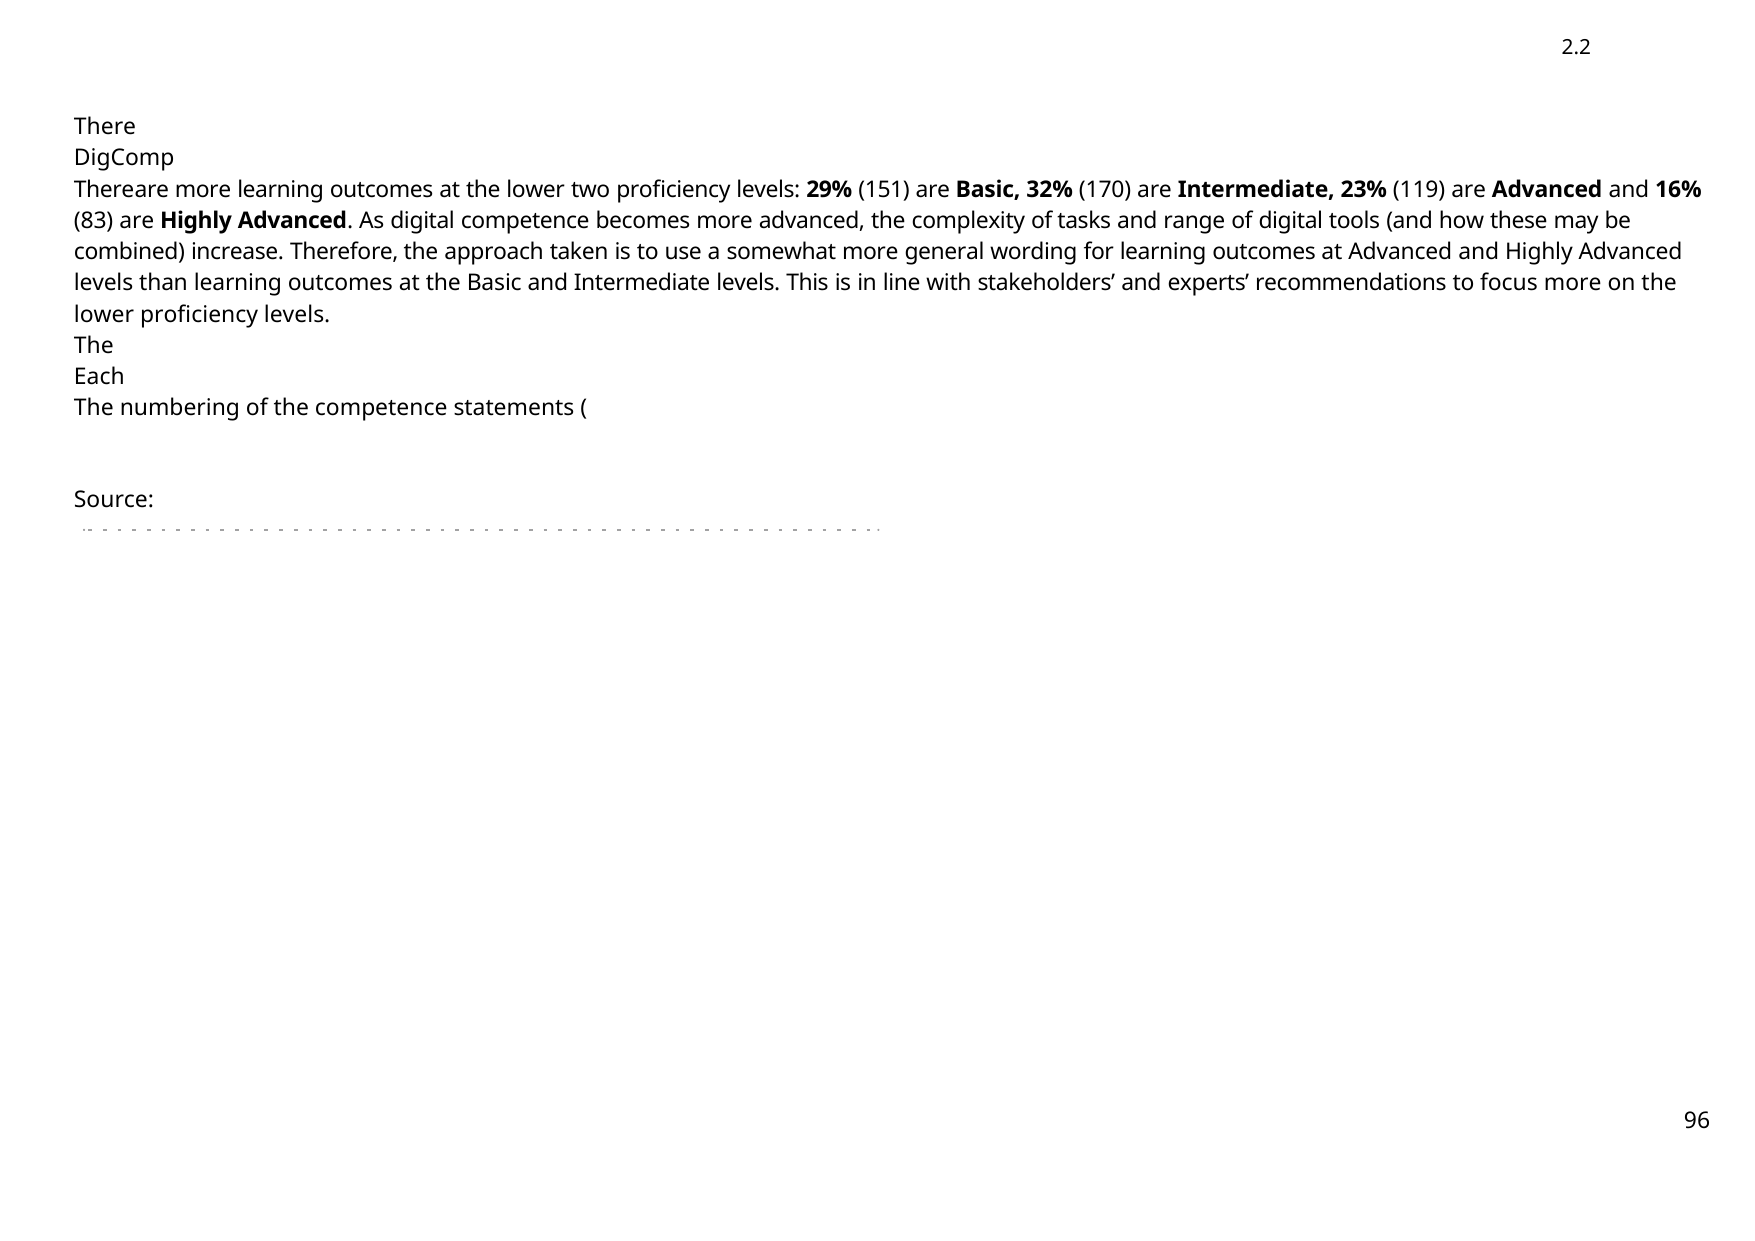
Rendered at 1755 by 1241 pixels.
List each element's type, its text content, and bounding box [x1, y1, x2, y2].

text Source: [74, 483, 1710, 515]
text Each [74, 360, 1710, 391]
text The [74, 329, 1710, 360]
text The numbering of the competence statements ( [74, 391, 1710, 422]
text Thereare more learning outcomes at the lower two proficiency levels: 29% (151) are Basic, 32% (170) are Intermediate, 23% (119) are Advanced and 16% (83) are Highly Advanced. As digital competence becomes more advanced, the complexity of tasks and range of digital tools (and how these may be combined) increase. Therefore, the approach taken is to use a somewhat more general wording for learning outcomes at Advanced and Highly Advanced levels than learning outcomes at the Basic and Intermediate levels. This is in line with stakeholders’ and experts’ recommendations to focus more on the lower proficiency levels. [74, 172, 1710, 329]
text DigComp [74, 141, 1710, 172]
text There [74, 110, 1710, 141]
